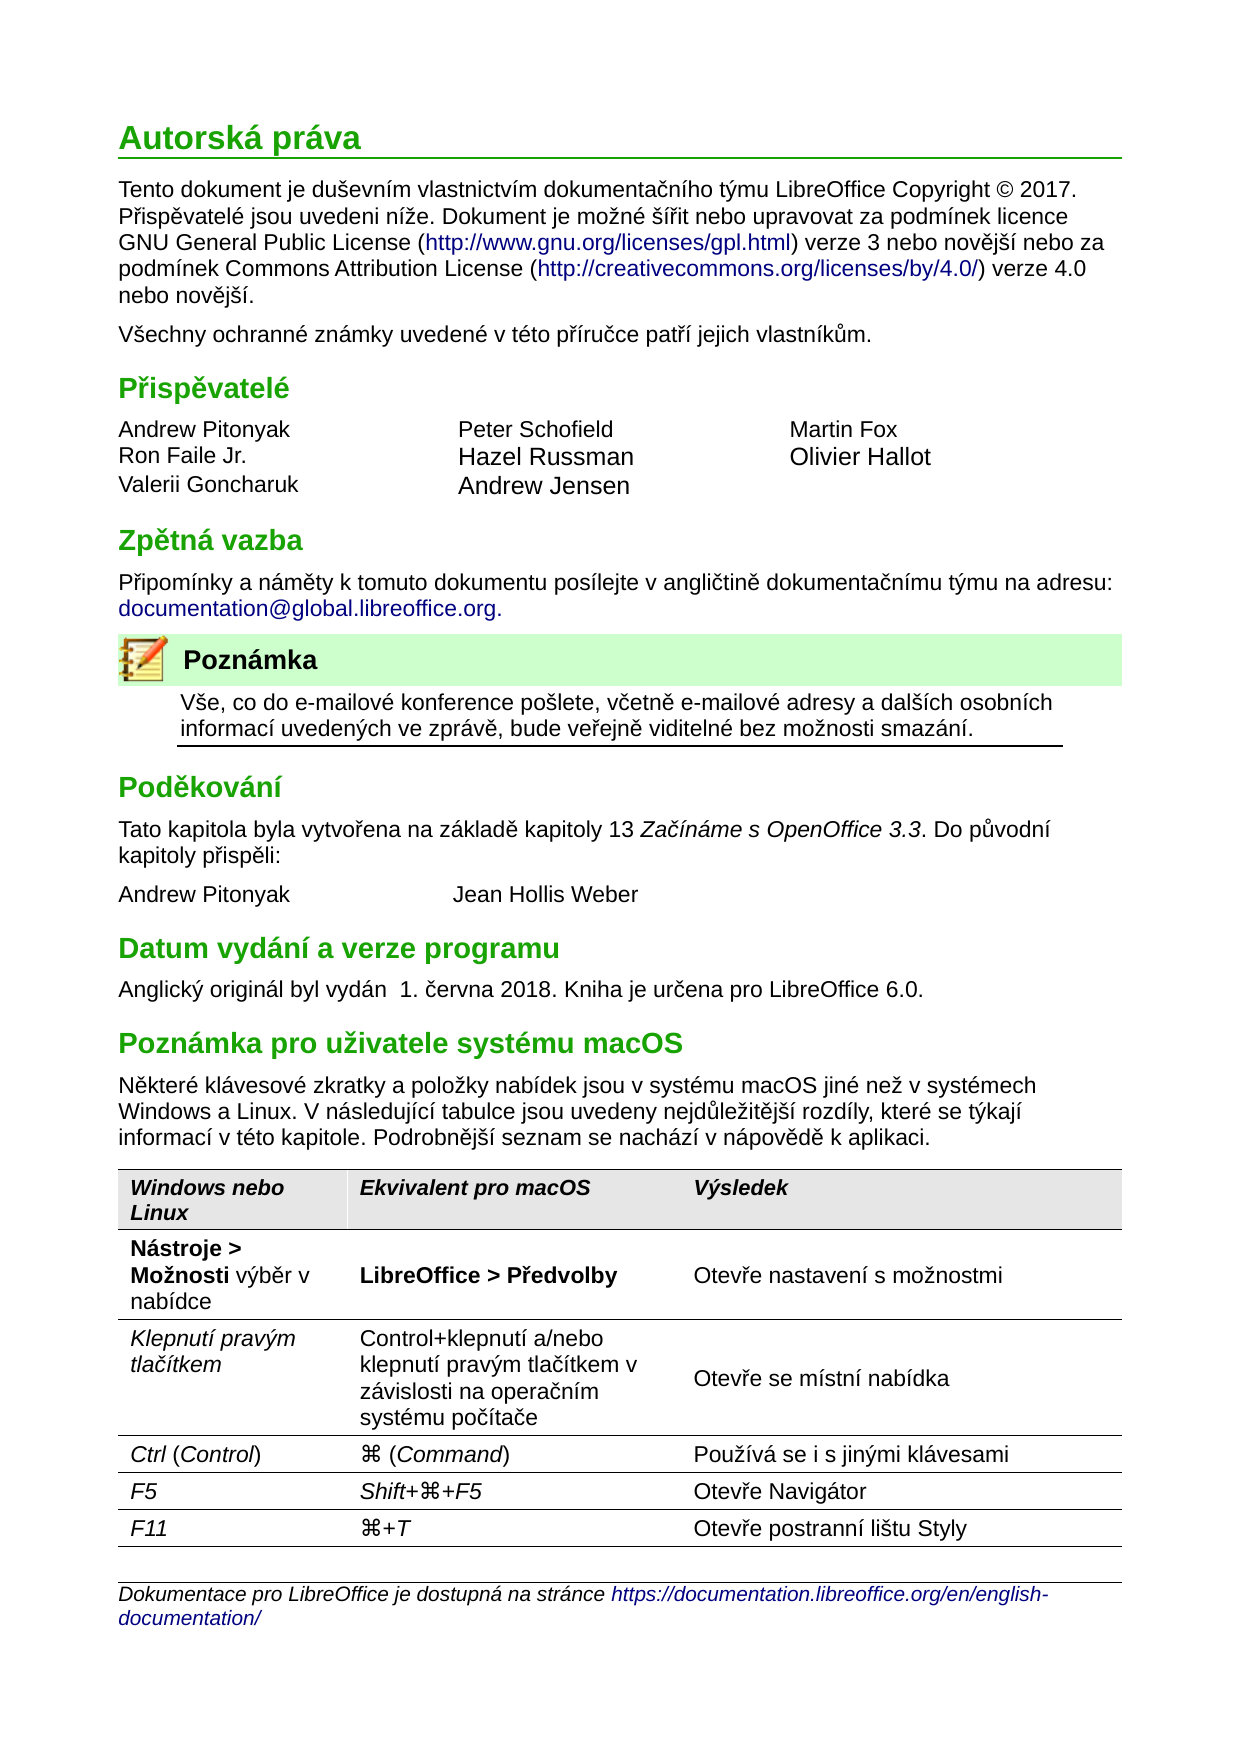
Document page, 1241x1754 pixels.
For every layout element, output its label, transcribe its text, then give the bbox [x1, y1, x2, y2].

table_cell F11 [118, 1510, 347, 1546]
table_cell Nástroje > Možnosti výběr v nabídce [118, 1230, 347, 1319]
table_cell Otevře postranní lištu Styly [681, 1510, 1122, 1546]
subtitle Poznámka pro uživatele systému macOS [118, 1026, 1122, 1060]
text Tento dokument je duševním vlastnictvím dokumentačního týmu LibreOffice Copyright © 2017. Přispěvatelé jsou uvedeni níže. Dokument je možné šířit nebo upravovat za podmínek licence GNU General Public License (http://www.gnu.org/licenses/gpl.html) verze 3 nebo novější nebo za podmínek Commons Attribution License (http://creativecommons.org/licenses/by/4.0/) verze 4.0 nebo novější. [118, 176, 1122, 308]
table_cell [789, 471, 1122, 500]
table_cell Shift+⌘+F5 [348, 1473, 681, 1509]
table_cell Otevře se místní nabídka [681, 1320, 1122, 1435]
table_header Jean Hollis Weber [453, 881, 787, 907]
table_cell Olivier Hallot [789, 442, 1122, 471]
table_cell Otevře nastavení s možnostmi [681, 1230, 1122, 1319]
table_header Windows nebo Linux [118, 1170, 347, 1229]
text Tato kapitola byla vytvořena na základě kapitoly 13 Začínáme s OpenOffice 3.3. Do původní kapitoly přispěli: [118, 816, 1122, 868]
table_header Výsledek [681, 1170, 1122, 1229]
subtitle Datum vydání a verze programu [118, 931, 1122, 964]
table_header Peter Schofield [458, 416, 789, 442]
table_cell LibreOffice > Předvolby [348, 1230, 681, 1319]
table_header [788, 881, 1122, 907]
subtitle Poznámka [118, 634, 1122, 686]
table_header Andrew Pitonyak [118, 881, 453, 907]
subtitle Poděkování [118, 771, 1122, 804]
table_cell ⌘+T [348, 1510, 681, 1546]
table_header Martin Fox [789, 416, 1122, 442]
table_cell Ron Faile Jr. [118, 442, 458, 471]
table_header Andrew Pitonyak [118, 416, 458, 442]
text Některé klávesové zkratky a položky nabídek jsou v systému macOS jiné než v systémech Windows a Linux. V následující tabulce jsou uvedeny nejdůležitější rozdíly, které se týkají informací v této kapitole. Podrobnější seznam se nachází v nápovědě k aplikaci. [118, 1072, 1122, 1151]
table_cell Klepnutí pravým tlačítkem [118, 1320, 347, 1435]
text Všechny ochranné známky uvedené v této příručce patří jejich vlastníkům. [118, 321, 1122, 347]
subtitle Autorská práva [118, 118, 1122, 157]
table_cell Hazel Russman [458, 442, 789, 471]
text Vše, co do e-mailové konference pošlete, včetně e-mailové adresy a dalších osobních informací uvedených ve zprávě, bude veřejně viditelné bez možnosti smazání. [177, 686, 1063, 745]
text Připomínky a náměty k tomuto dokumentu posílejte v angličtině dokumentačnímu týmu na adresu: documentation@global.libreoffice.org. [118, 569, 1122, 621]
text Anglický originál byl vydán 1. června 2018. Kniha je určena pro LibreOffice 6.0. [118, 976, 1122, 1003]
table_cell Používá se i s jinými klávesami [681, 1436, 1122, 1472]
subtitle Přispěvatelé [118, 371, 1122, 404]
subtitle Zpětná vazba [118, 523, 1122, 557]
picture [119, 634, 170, 685]
table_cell ⌘ (Command) [348, 1436, 681, 1472]
table_cell Ctrl (Control) [118, 1436, 347, 1472]
table_cell Valerii Goncharuk [118, 471, 458, 500]
table_cell F5 [118, 1473, 347, 1509]
table_cell Andrew Jensen [458, 471, 789, 500]
table_cell Control+klepnutí a/nebo klepnutí pravým tlačítkem v závislosti na operačním systému počítače [348, 1320, 681, 1435]
table_header Ekvivalent pro macOS [348, 1170, 681, 1229]
table_cell Otevře Navigátor [681, 1473, 1122, 1509]
